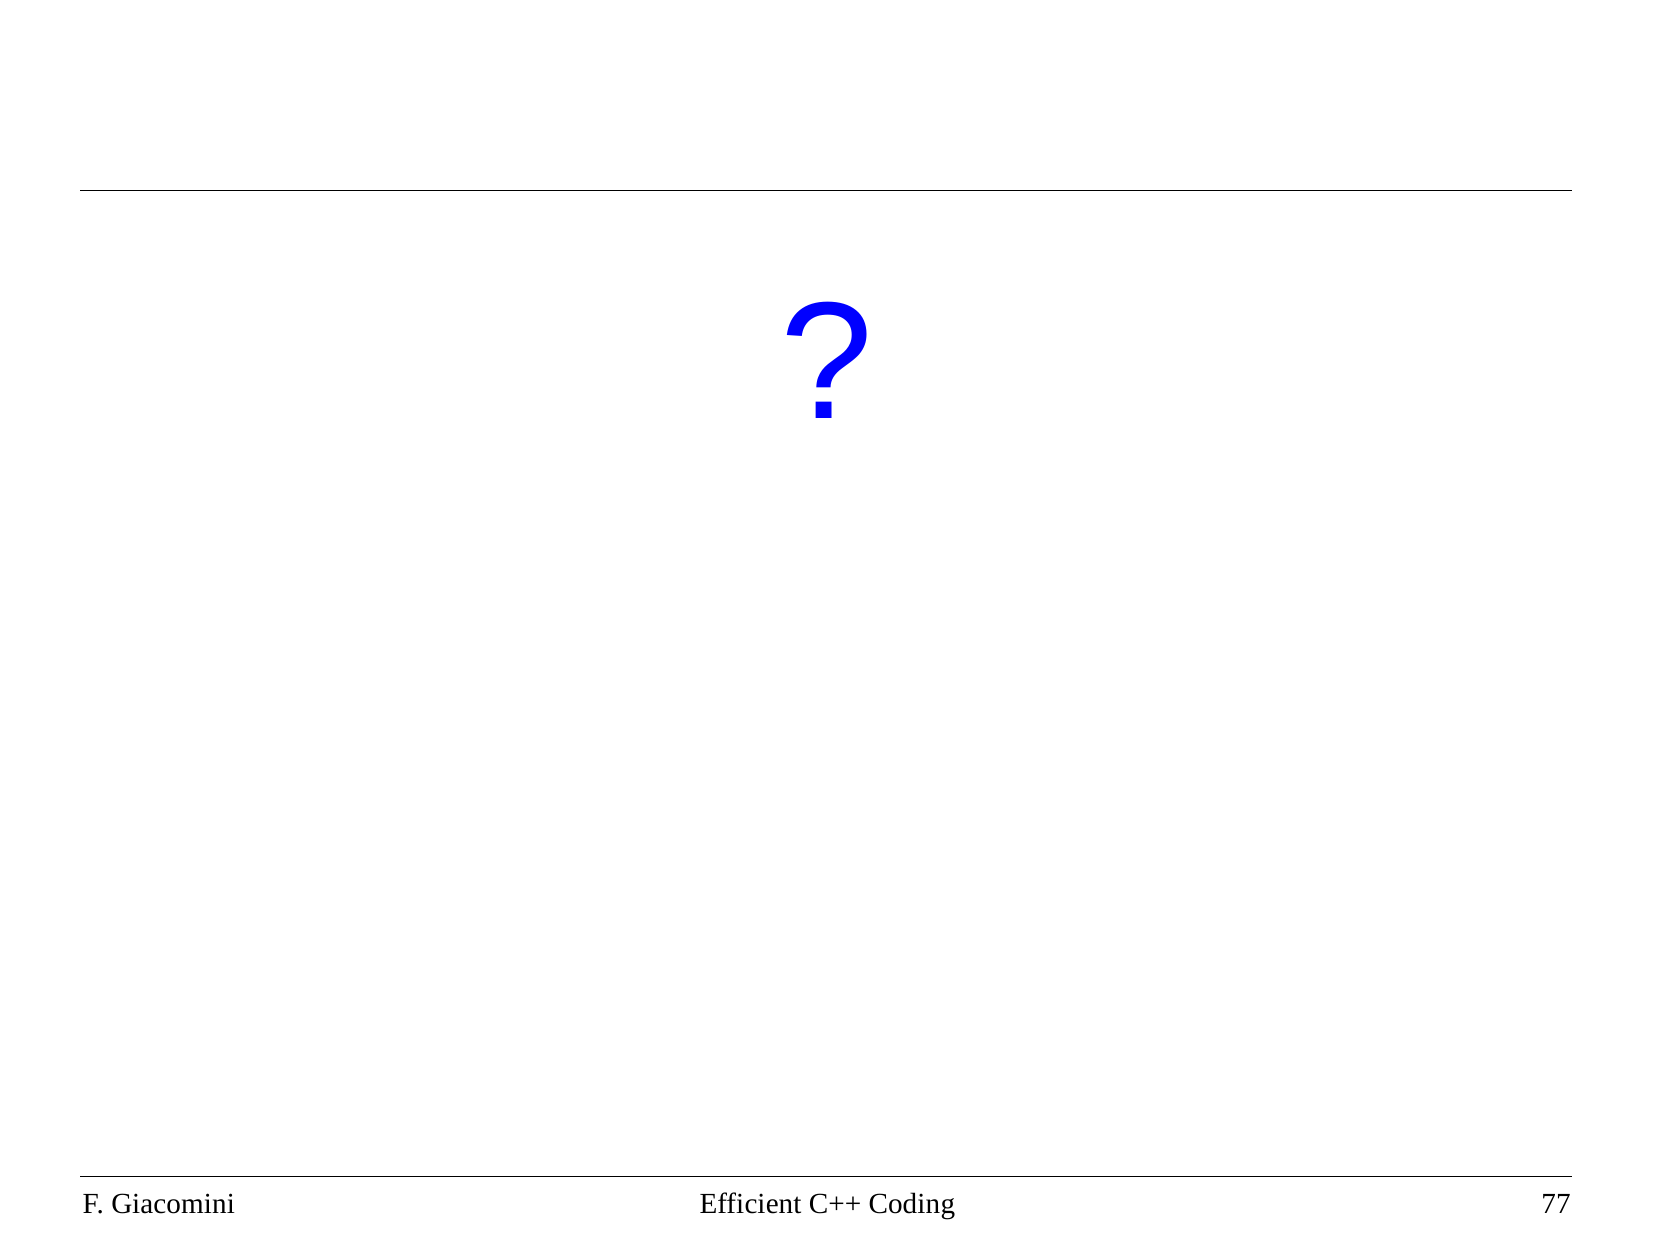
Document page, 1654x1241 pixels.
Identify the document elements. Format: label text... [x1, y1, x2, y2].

subtitle ? [82, 49, 1571, 1149]
